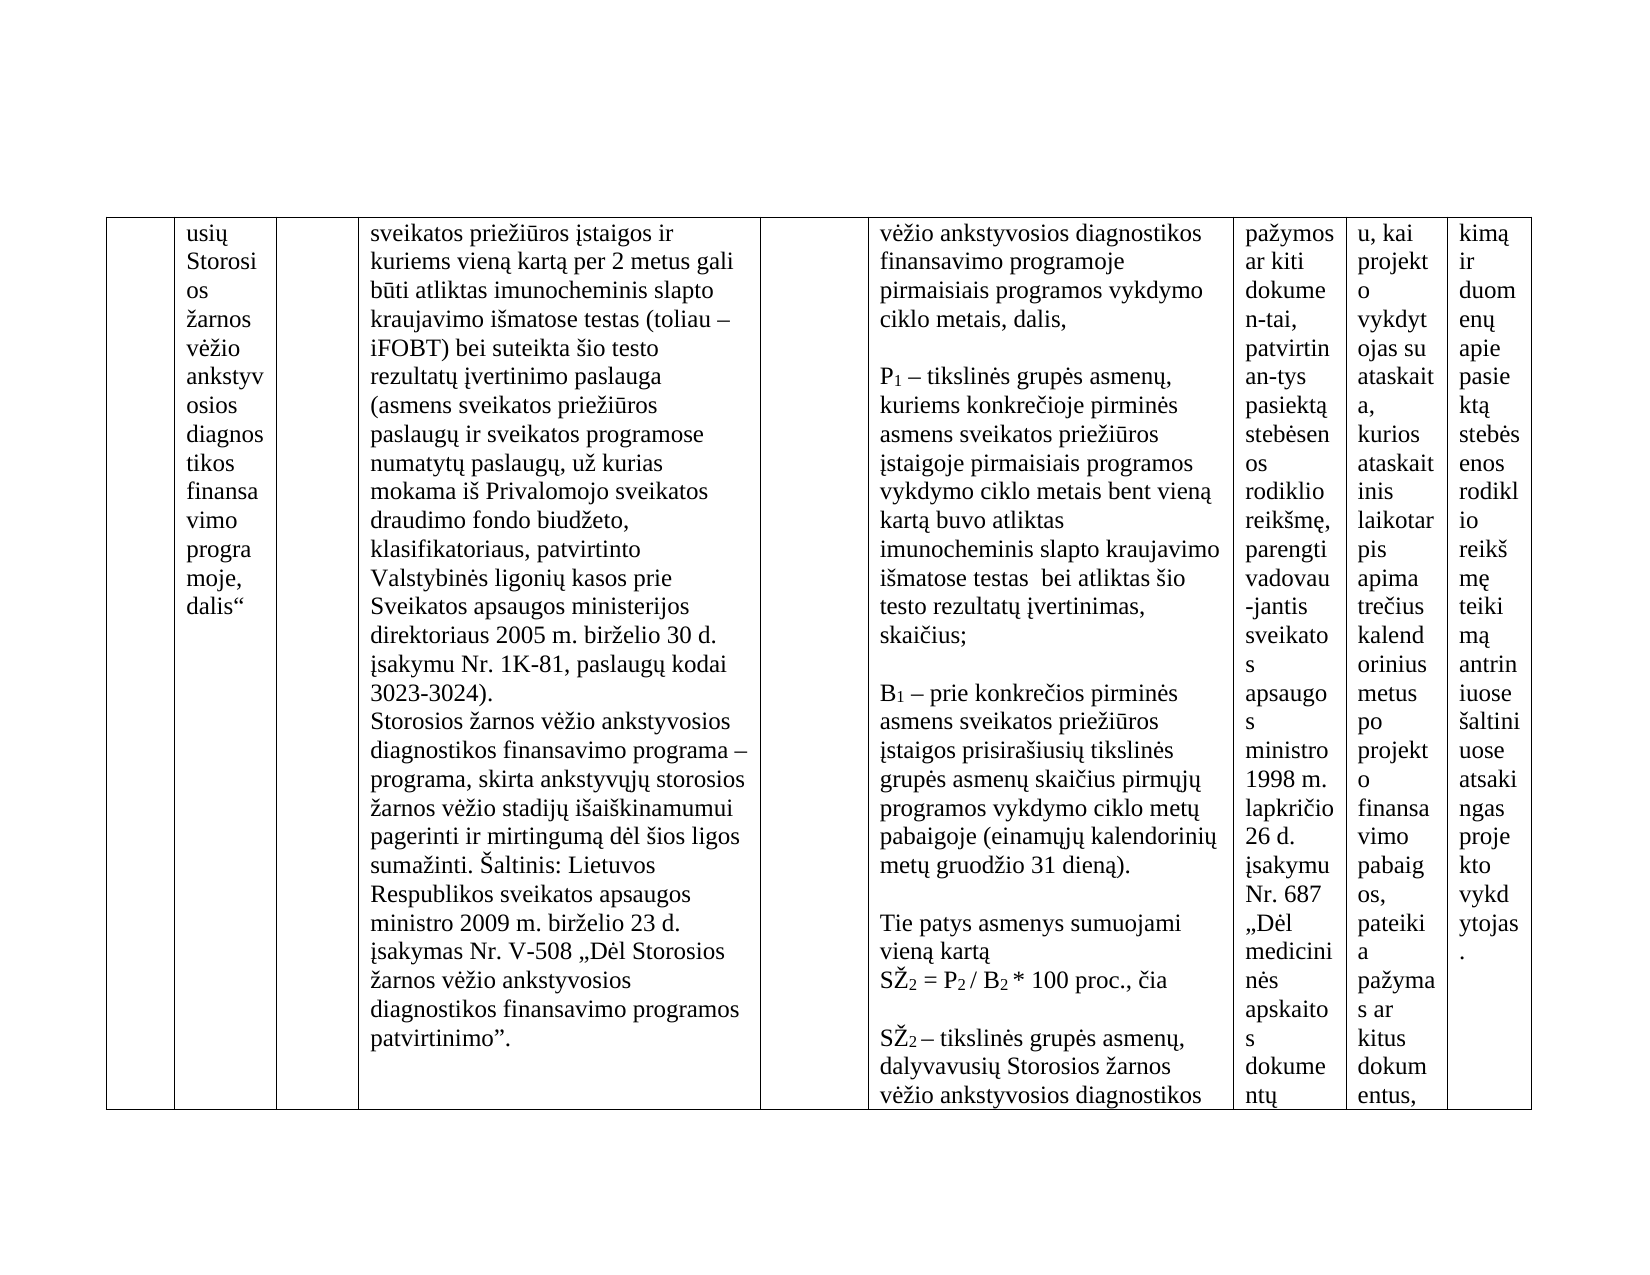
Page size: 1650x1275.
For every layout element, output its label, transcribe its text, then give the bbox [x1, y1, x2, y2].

table_cell [107, 218, 174, 1109]
table_cell pažymos ar kiti dokumen-tai, patvirtinan-tys pasiektą stebėsenos rodiklio reikšmę, parengti vadovau-jantis sveikatos apsaugos ministro 1998 m. lapkričio 26 d. įsakymu Nr. 687 „Dėl medicininės apskaitos dokumentų [1234, 218, 1346, 1109]
table_cell sveikatos priežiūros įstaigos ir kuriems vieną kartą per 2 metus gali būti atliktas imunocheminis slapto kraujavimo išmatose testas (toliau – iFOBT) bei suteikta šio testo rezultatų įvertinimo paslauga (asmens sveikatos priežiūros paslaugų ir sveikatos programose numatytų paslaugų, už kurias mokama iš Privalomojo sveikatos draudimo fondo biudžeto, klasifikatoriaus, patvirtinto Valstybinės ligonių kasos prie Sveikatos apsaugos ministerijos direktoriaus 2005 m. birželio 30 d. įsakymu Nr. 1K-81, paslaugų kodai 3023-3024). Storosios žarnos vėžio ankstyvosios diagnostikos finansavimo programa – programa, skirta ankstyvųjų storosios žarnos vėžio stadijų išaiškinamumui pagerinti ir mirtingumą dėl šios ligos sumažinti. Šaltinis: Lietuvos Respublikos sveikatos apsaugos ministro 2009 m. birželio 23 d. įsakymas Nr. V-508 „Dėl Storosios žarnos vėžio ankstyvosios diagnostikos finansavimo programos patvirtinimo”. [359, 218, 760, 1109]
table_cell [761, 218, 868, 1109]
table_cell vėžio ankstyvosios diagnostikos finansavimo programoje pirmaisiais programos vykdymo ciklo metais, dalis, P1 – tikslinės grupės asmenų, kuriems konkrečioje pirminės asmens sveikatos priežiūros įstaigoje pirmaisiais programos vykdymo ciklo metais bent vieną kartą buvo atliktas imunocheminis slapto kraujavimo išmatose testas bei atliktas šio testo rezultatų įvertinimas, skaičius; B1 – prie konkrečios pirminės asmens sveikatos priežiūros įstaigos prisirašiusių tikslinės grupės asmenų skaičius pirmųjų programos vykdymo ciklo metų pabaigoje (einamųjų kalendorinių metų gruodžio 31 dieną). Tie patys asmenys sumuojami vieną kartą SŽ2 = P2 / B2 * 100 proc., čia SŽ2 – tikslinės grupės asmenų, dalyvavusių Storosios žarnos vėžio ankstyvosios diagnostikos [869, 218, 1233, 1109]
table_cell u, kai projekto vykdytojas su ataskaita, kurios ataskaitinis laikotarpis apima trečius kalendorinius metus po projekto finansavimo pabaigos, pateikia pažymas ar kitus dokumentus, [1347, 218, 1447, 1109]
table_cell kimą ir duomenų apie pasiektą stebėsenos rodiklio reikšmę teikimą antriniuose šaltiniuose atsakingas projekto vykdytojas. [1448, 218, 1531, 1109]
table_cell usių Storosios žarnos vėžio ankstyvosios diagnostikos finansavimo programoje, dalis“ [175, 218, 276, 1109]
table_cell [277, 218, 358, 1109]
